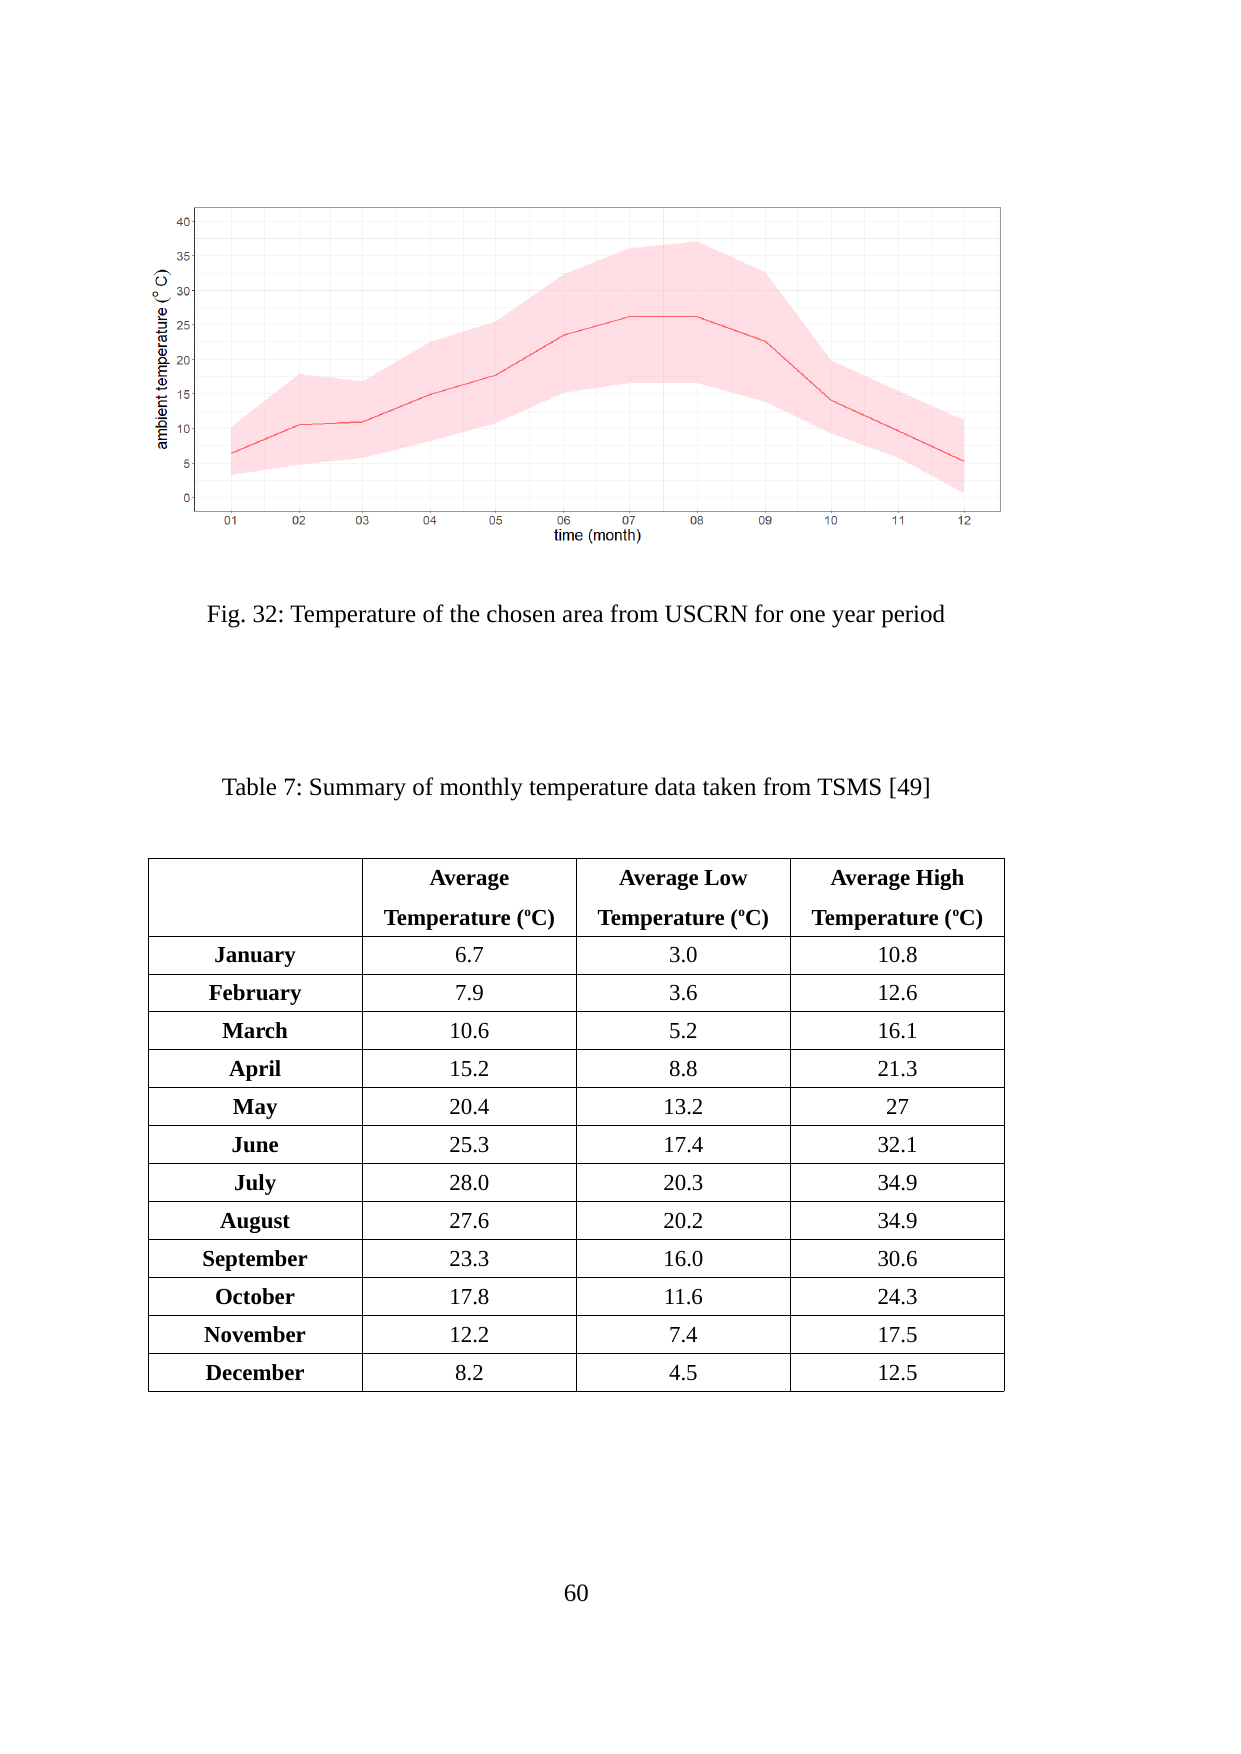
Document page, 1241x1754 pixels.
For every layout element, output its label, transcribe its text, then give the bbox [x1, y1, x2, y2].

table_cell 6.7 [363, 937, 576, 973]
table_cell 17.4 [577, 1126, 790, 1163]
table_cell 27 [791, 1088, 1004, 1125]
table_cell 3.0 [577, 937, 790, 973]
table_cell May [149, 1088, 362, 1125]
table_cell 20.2 [577, 1202, 790, 1239]
table_cell 28.0 [363, 1164, 576, 1201]
table_cell 12.2 [363, 1316, 576, 1353]
table_cell 11.6 [577, 1278, 790, 1315]
table_cell July [149, 1164, 362, 1201]
table_cell March [149, 1012, 362, 1049]
table_cell 4.5 [577, 1354, 790, 1391]
table_header Average Low Temperature (oC) [577, 859, 790, 936]
table_cell 20.4 [363, 1088, 576, 1125]
table_cell 32.1 [791, 1126, 1004, 1163]
table_cell 30.6 [791, 1240, 1004, 1277]
table_cell September [149, 1240, 362, 1277]
table_header [149, 859, 362, 936]
table_cell 8.8 [577, 1050, 790, 1087]
table_header Average High Temperature (oC) [791, 859, 1004, 936]
table_cell 12.6 [791, 975, 1004, 1011]
table_cell 17.5 [791, 1316, 1004, 1353]
table_cell February [149, 975, 362, 1011]
table_cell 7.9 [363, 975, 576, 1011]
table_cell 5.2 [577, 1012, 790, 1049]
table_cell January [149, 937, 362, 973]
table_cell 24.3 [791, 1278, 1004, 1315]
table_cell 8.2 [363, 1354, 576, 1391]
table_cell 12.5 [791, 1354, 1004, 1391]
table_header Average Temperature (oC) [363, 859, 576, 936]
table_cell October [149, 1278, 362, 1315]
table_cell 21.3 [791, 1050, 1004, 1087]
table_cell 10.8 [791, 937, 1004, 973]
table_cell 23.3 [363, 1240, 576, 1277]
table_cell 3.6 [577, 975, 790, 1011]
table_cell 25.3 [363, 1126, 576, 1163]
table_cell 13.2 [577, 1088, 790, 1125]
table_cell 34.9 [791, 1164, 1004, 1201]
table_cell 20.3 [577, 1164, 790, 1201]
table_cell June [149, 1126, 362, 1163]
table_cell December [149, 1354, 362, 1391]
picture [147, 203, 1005, 546]
table_cell 7.4 [577, 1316, 790, 1353]
table_cell 17.8 [363, 1278, 576, 1315]
table_cell 16.1 [791, 1012, 1004, 1049]
table_cell 15.2 [363, 1050, 576, 1087]
table_cell 27.6 [363, 1202, 576, 1239]
text Fig. 32: Temperature of the chosen area from USCRN for one year period [148, 599, 1004, 628]
table_cell November [149, 1316, 362, 1353]
text Table 7: Summary of monthly temperature data taken from TSMS [49] [148, 772, 1004, 801]
table_cell August [149, 1202, 362, 1239]
table_cell April [149, 1050, 362, 1087]
table_cell 34.9 [791, 1202, 1004, 1239]
table_cell 16.0 [577, 1240, 790, 1277]
table_cell 10.6 [363, 1012, 576, 1049]
